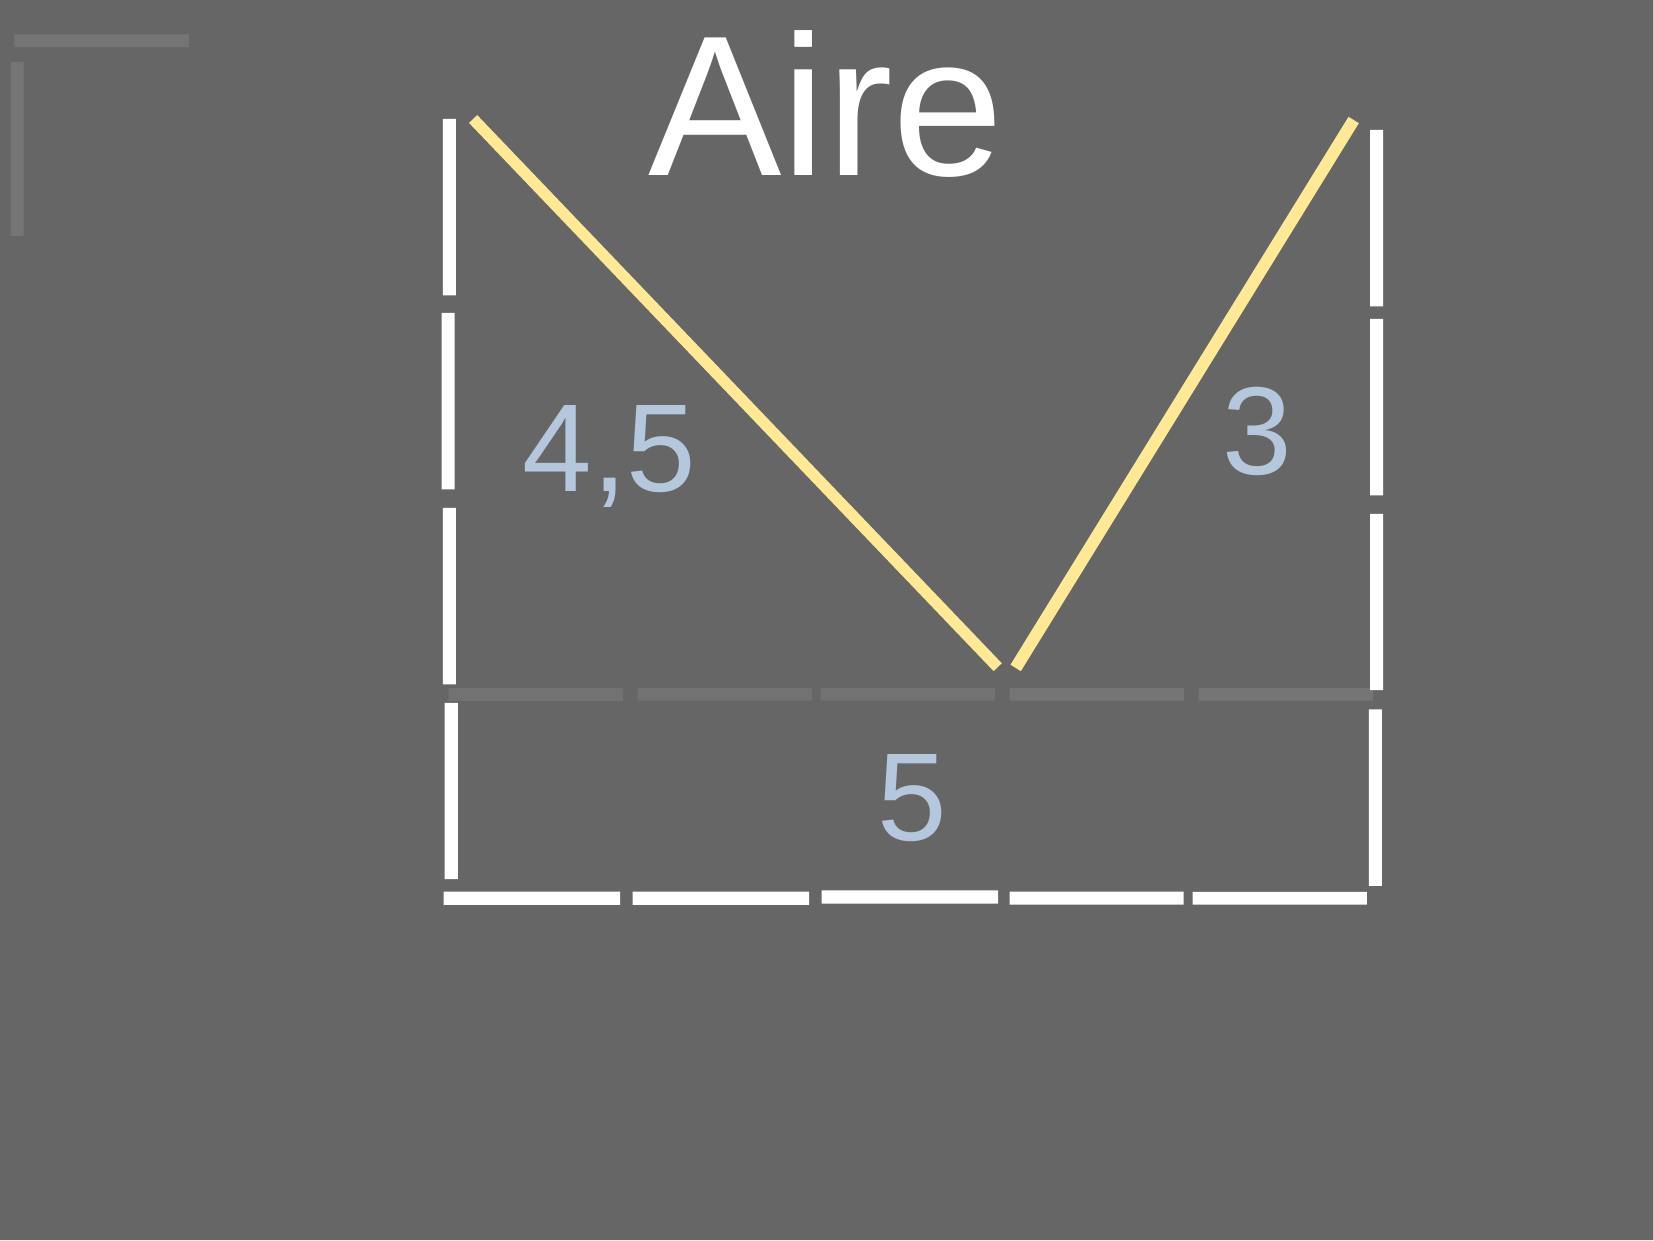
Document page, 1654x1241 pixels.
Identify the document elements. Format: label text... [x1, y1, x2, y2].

text_box 4,5 [507, 370, 721, 526]
title Aire [353, 0, 1300, 237]
text_box [0, 0, 1654, 1241]
text_box 5 [862, 719, 962, 875]
text_box 3 [1207, 354, 1264, 509]
title Aire [1290, 221, 1300, 237]
